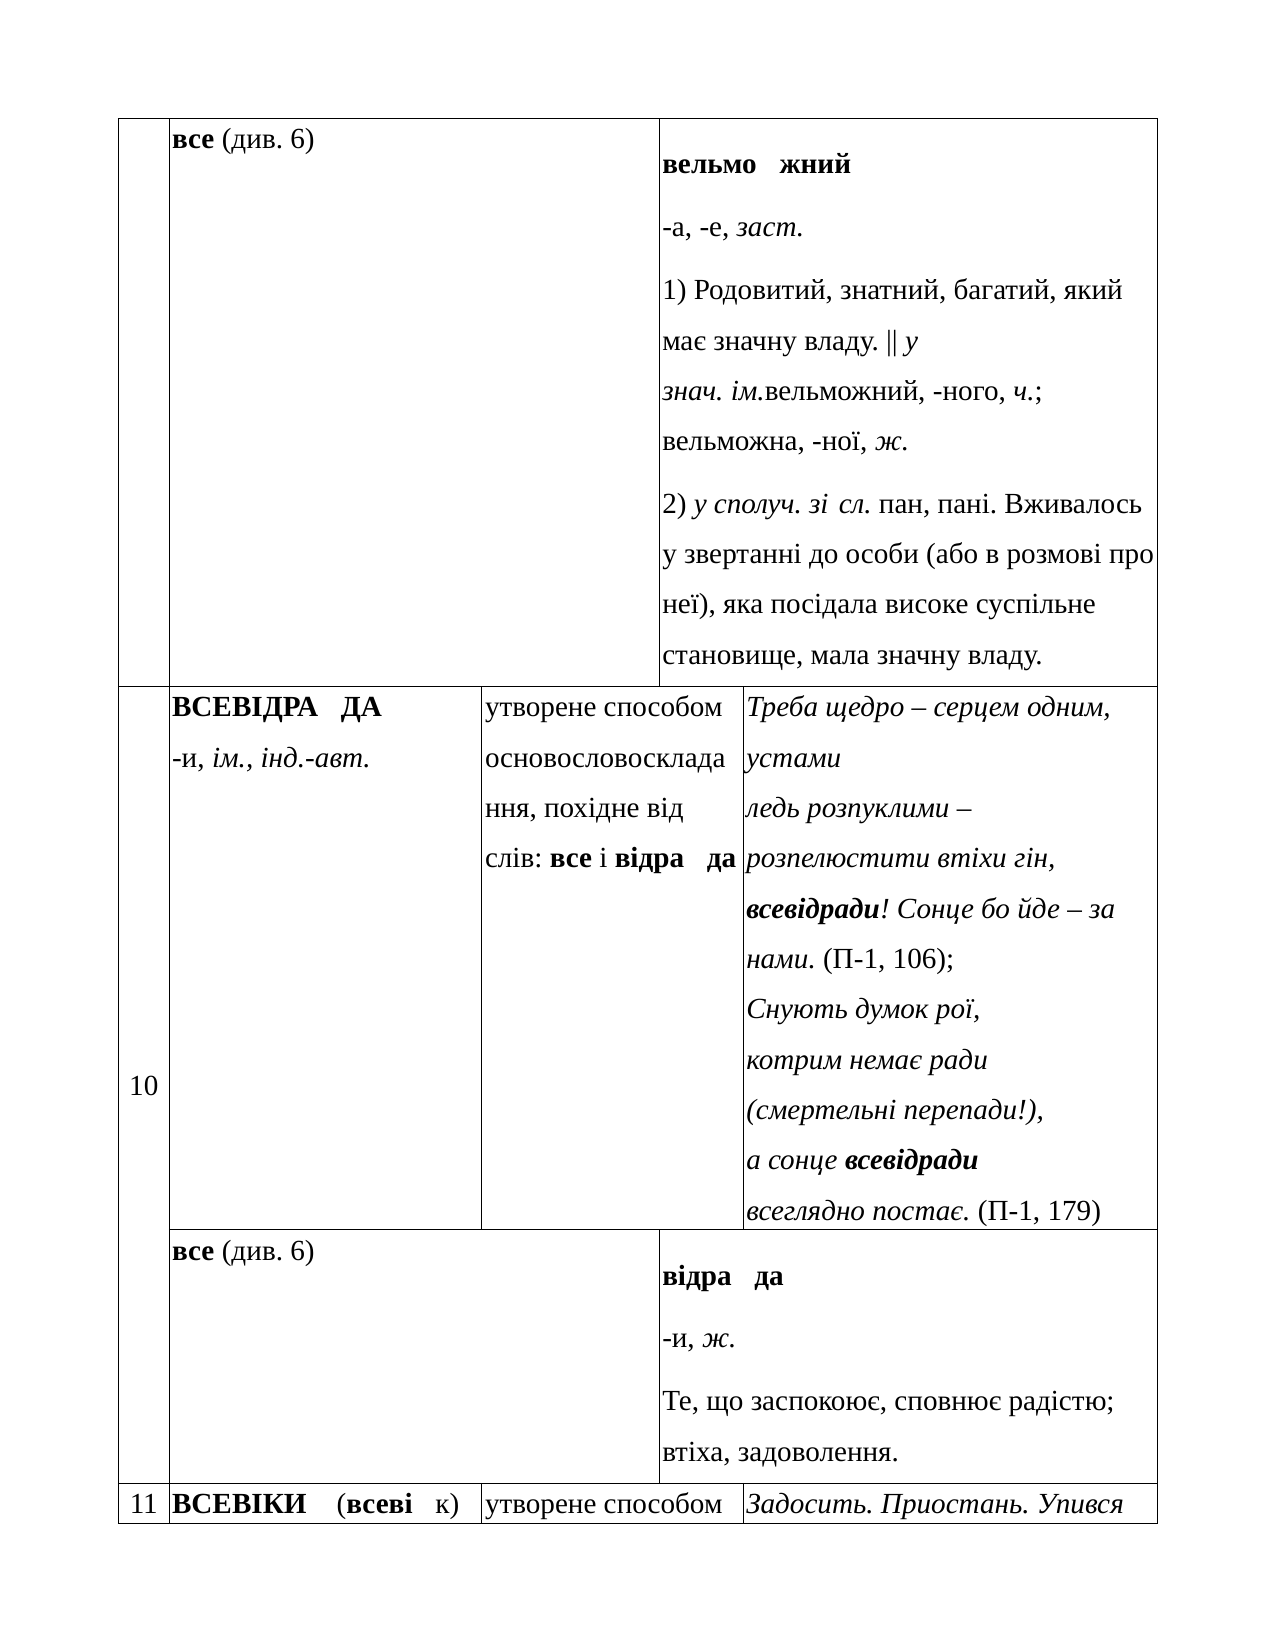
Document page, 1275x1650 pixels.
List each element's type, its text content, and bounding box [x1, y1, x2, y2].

table_cell утворене способом [482, 1484, 743, 1523]
table_cell 11 [119, 1484, 169, 1523]
table_cell все (див. 6) [170, 119, 659, 686]
table_cell все (див. 6) [170, 1230, 659, 1483]
table_cell Задосить. Приостань. Упився [744, 1484, 1157, 1523]
table_cell вельможний -а, -е, заст. 1) Родовитий, знатний, багатий, який має значну владу. || у знач. ім.вельможний, -ного, ч.; вельможна, -ної, ж. 2) у сполуч. зі сл. пан, пані. Вживалось у звертанні до особи (або в розмові про неї), яка посідала високе суспільне становище, мала значну владу. [660, 119, 1157, 686]
table_cell Всевіки (всевік) [170, 1484, 481, 1523]
table_cell 10 [119, 687, 169, 1483]
table_cell утворене способом основословоскладання, похідне від слів: все і відрада [482, 687, 743, 1229]
table_cell Треба щедро – серцем одним, устами ледь розпуклими – розпелюстити втіхи гін, всевідради! Сонце бо йде – за нами. (П‑1, 106); Снують думок рої, котрим немає ради (смертельні перепади!), а сонце всевідради всеглядно постає. (П‑1, 179) [744, 687, 1157, 1229]
table_cell ВсевідрАда -и, ім., інд.-авт. [170, 687, 481, 1229]
table_cell відрада -и, ж. Те, що заспокоює, сповнює радістю; втіха, задоволення. [660, 1230, 1157, 1483]
table_cell [119, 119, 169, 686]
